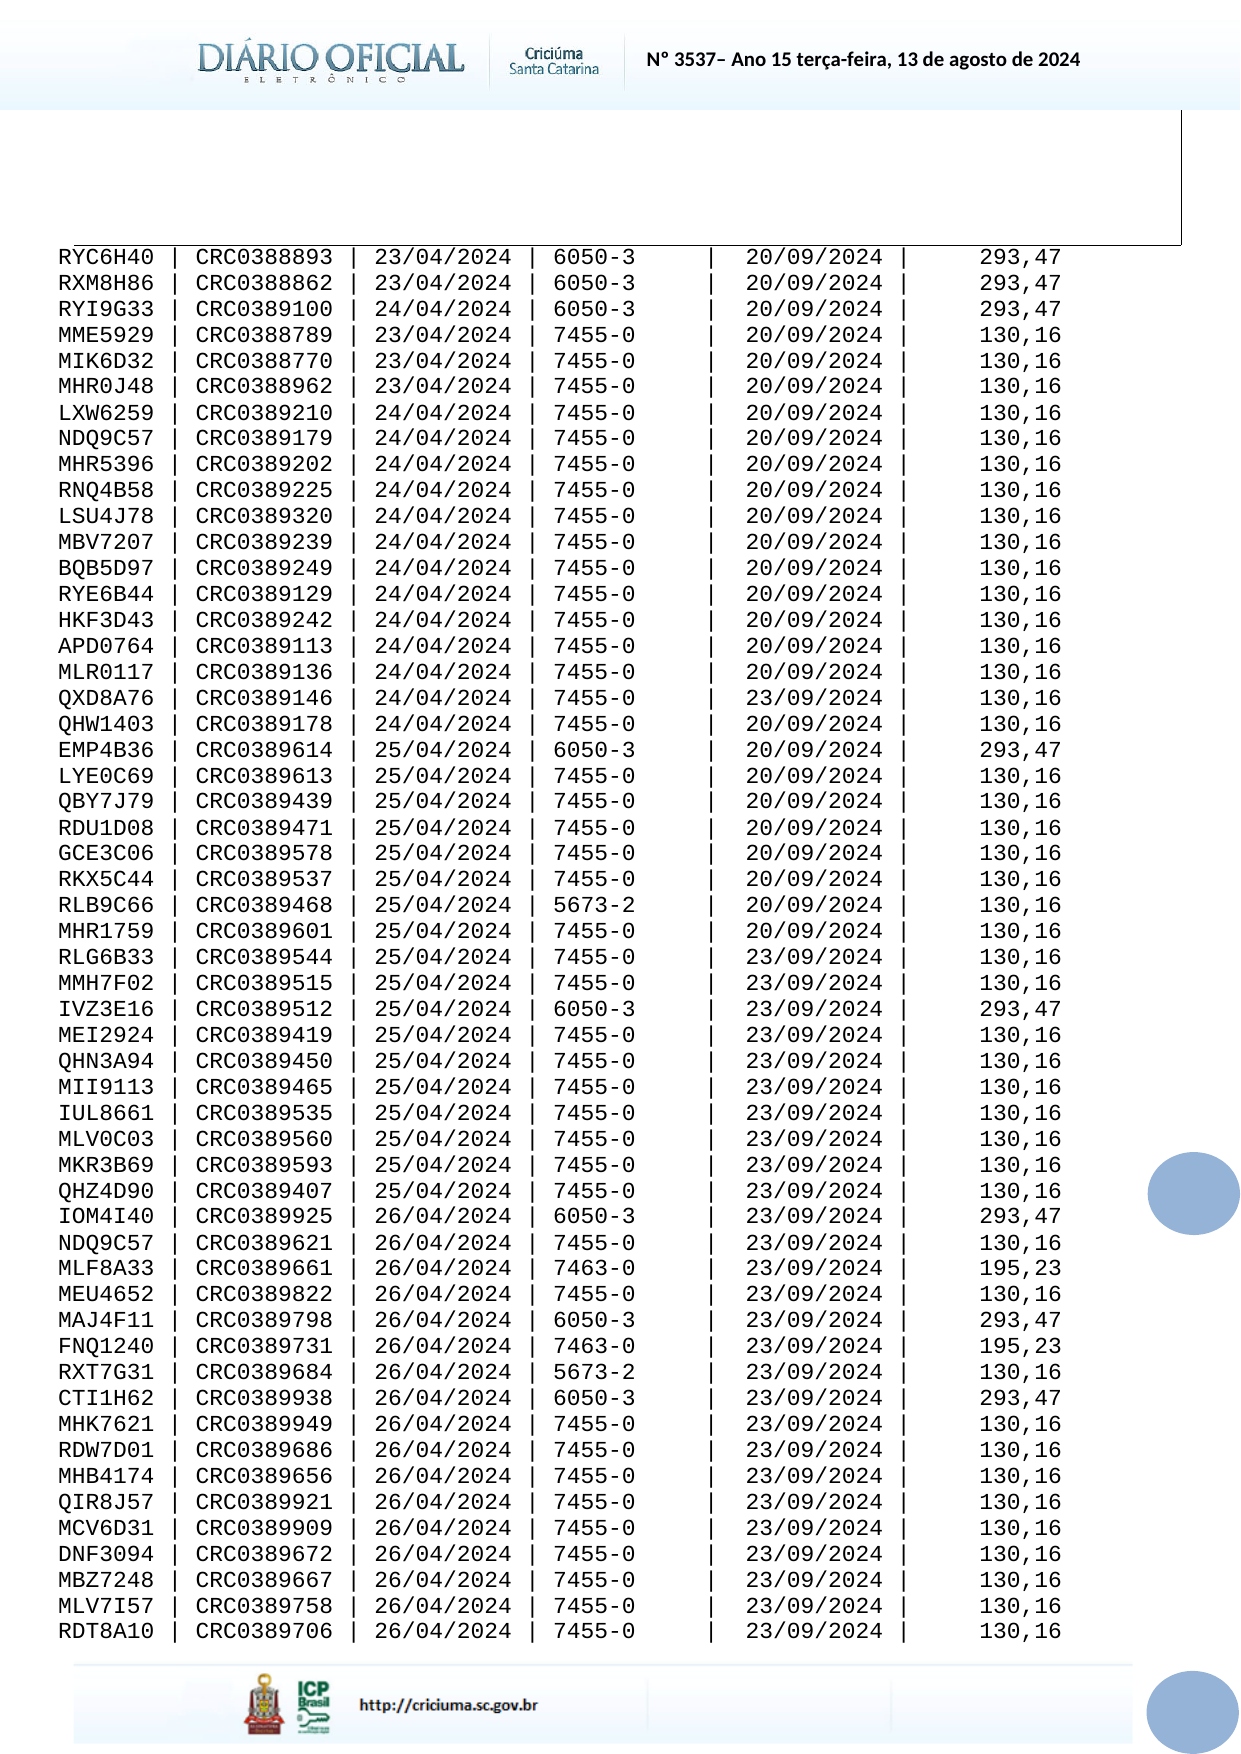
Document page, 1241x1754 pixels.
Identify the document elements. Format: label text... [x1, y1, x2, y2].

text IUL8661 | CRC0389535 | 25/04/2024 | 7455-0 | 23/09/2024 | 130,16 [44, 1101, 1181, 1127]
text RDU1D08 | CRC0389471 | 25/04/2024 | 7455-0 | 20/09/2024 | 130,16 [44, 816, 1181, 842]
text MBV7207 | CRC0389239 | 24/04/2024 | 7455-0 | 20/09/2024 | 130,16 [44, 531, 1181, 556]
text MMH7F02 | CRC0389515 | 25/04/2024 | 7455-0 | 23/09/2024 | 130,16 [44, 971, 1181, 997]
text MEI2924 | CRC0389419 | 25/04/2024 | 7455-0 | 23/09/2024 | 130,16 [44, 1023, 1181, 1049]
text LYE0C69 | CRC0389613 | 25/04/2024 | 7455-0 | 20/09/2024 | 130,16 [44, 764, 1181, 790]
text MIK6D32 | CRC0388770 | 23/04/2024 | 7455-0 | 20/09/2024 | 130,16 [44, 349, 1181, 375]
text MLV7I57 | CRC0389758 | 26/04/2024 | 7455-0 | 23/09/2024 | 130,16 [44, 1594, 1181, 1620]
text EMP4B36 | CRC0389614 | 25/04/2024 | 6050-3 | 20/09/2024 | 293,47 [44, 738, 1181, 764]
text HKF3D43 | CRC0389242 | 24/04/2024 | 7455-0 | 20/09/2024 | 130,16 [44, 608, 1181, 634]
text MHR0J48 | CRC0388962 | 23/04/2024 | 7455-0 | 20/09/2024 | 130,16 [44, 375, 1181, 401]
text MKR3B69 | CRC0389593 | 25/04/2024 | 7455-0 | 23/09/2024 | 130,16 [44, 1153, 1180, 1179]
text GCE3C06 | CRC0389578 | 25/04/2024 | 7455-0 | 20/09/2024 | 130,16 [44, 842, 1181, 868]
text RLB9C66 | CRC0389468 | 25/04/2024 | 5673-2 | 20/09/2024 | 130,16 [44, 894, 1181, 919]
text RYE6B44 | CRC0389129 | 24/04/2024 | 7455-0 | 20/09/2024 | 130,16 [44, 582, 1181, 608]
text LSU4J78 | CRC0389320 | 24/04/2024 | 7455-0 | 20/09/2024 | 130,16 [44, 504, 1181, 531]
text NDQ9C57 | CRC0389621 | 26/04/2024 | 7455-0 | 23/09/2024 | 130,16 [44, 1231, 1181, 1257]
text APD0764 | CRC0389113 | 24/04/2024 | 7455-0 | 20/09/2024 | 130,16 [44, 634, 1181, 660]
text RYC6H40 | CRC0388893 | 23/04/2024 | 6050-3 | 20/09/2024 | 293,47 [44, 245, 1181, 271]
text MHR5396 | CRC0389202 | 24/04/2024 | 7455-0 | 20/09/2024 | 130,16 [44, 453, 1181, 479]
text RXT7G31 | CRC0389684 | 26/04/2024 | 5673-2 | 23/09/2024 | 130,16 [44, 1361, 1181, 1386]
text MAJ4F11 | CRC0389798 | 26/04/2024 | 6050-3 | 23/09/2024 | 293,47 [44, 1309, 1181, 1334]
text FNQ1240 | CRC0389731 | 26/04/2024 | 7463-0 | 23/09/2024 | 195,23 [44, 1334, 1181, 1361]
text QXD8A76 | CRC0389146 | 24/04/2024 | 7455-0 | 23/09/2024 | 130,16 [44, 686, 1181, 712]
text RKX5C44 | CRC0389537 | 25/04/2024 | 7455-0 | 20/09/2024 | 130,16 [44, 868, 1181, 894]
text MHB4174 | CRC0389656 | 26/04/2024 | 7455-0 | 23/09/2024 | 130,16 [44, 1464, 1181, 1490]
text LXW6259 | CRC0389210 | 24/04/2024 | 7455-0 | 20/09/2024 | 130,16 [44, 401, 1181, 427]
text BQB5D97 | CRC0389249 | 24/04/2024 | 7455-0 | 20/09/2024 | 130,16 [44, 556, 1181, 582]
text QBY7J79 | CRC0389439 | 25/04/2024 | 7455-0 | 20/09/2024 | 130,16 [44, 790, 1181, 816]
text MBZ7248 | CRC0389667 | 26/04/2024 | 7455-0 | 23/09/2024 | 130,16 [44, 1568, 1181, 1594]
text QIR8J57 | CRC0389921 | 26/04/2024 | 7455-0 | 23/09/2024 | 130,16 [44, 1490, 1181, 1516]
text MCV6D31 | CRC0389909 | 26/04/2024 | 7455-0 | 23/09/2024 | 130,16 [44, 1516, 1181, 1542]
text MLR0117 | CRC0389136 | 24/04/2024 | 7455-0 | 20/09/2024 | 130,16 [44, 660, 1181, 686]
text RXM8H86 | CRC0388862 | 23/04/2024 | 6050-3 | 20/09/2024 | 293,47 [44, 271, 1181, 297]
text QHN3A94 | CRC0389450 | 25/04/2024 | 7455-0 | 23/09/2024 | 130,16 [44, 1049, 1181, 1075]
text MHR1759 | CRC0389601 | 25/04/2024 | 7455-0 | 20/09/2024 | 130,16 [44, 919, 1181, 946]
text IVZ3E16 | CRC0389512 | 25/04/2024 | 6050-3 | 23/09/2024 | 293,47 [44, 997, 1181, 1023]
text MII9113 | CRC0389465 | 25/04/2024 | 7455-0 | 23/09/2024 | 130,16 [44, 1075, 1181, 1101]
text MME5929 | CRC0388789 | 23/04/2024 | 7455-0 | 20/09/2024 | 130,16 [44, 323, 1181, 349]
text MLV0C03 | CRC0389560 | 25/04/2024 | 7455-0 | 23/09/2024 | 130,16 [44, 1127, 1181, 1153]
text DNF3094 | CRC0389672 | 26/04/2024 | 7455-0 | 23/09/2024 | 130,16 [44, 1542, 1181, 1568]
text MHK7621 | CRC0389949 | 26/04/2024 | 7455-0 | 23/09/2024 | 130,16 [44, 1412, 1181, 1438]
text IOM4I40 | CRC0389925 | 26/04/2024 | 6050-3 | 23/09/2024 | 293,47 [44, 1205, 1171, 1231]
text NDQ9C57 | CRC0389179 | 24/04/2024 | 7455-0 | 20/09/2024 | 130,16 [44, 427, 1181, 453]
text QHZ4D90 | CRC0389407 | 25/04/2024 | 7455-0 | 23/09/2024 | 130,16 [44, 1179, 1150, 1205]
text QHW1403 | CRC0389178 | 24/04/2024 | 7455-0 | 20/09/2024 | 130,16 [44, 712, 1181, 738]
text MLF8A33 | CRC0389661 | 26/04/2024 | 7463-0 | 23/09/2024 | 195,23 [44, 1257, 1181, 1283]
text RDW7D01 | CRC0389686 | 26/04/2024 | 7455-0 | 23/09/2024 | 130,16 [44, 1438, 1181, 1464]
text RNQ4B58 | CRC0389225 | 24/04/2024 | 7455-0 | 20/09/2024 | 130,16 [44, 479, 1181, 504]
text RLG6B33 | CRC0389544 | 25/04/2024 | 7455-0 | 23/09/2024 | 130,16 [44, 946, 1181, 971]
text RDT8A10 | CRC0389706 | 26/04/2024 | 7455-0 | 23/09/2024 | 130,16 [44, 1620, 1181, 1646]
text MEU4652 | CRC0389822 | 26/04/2024 | 7455-0 | 23/09/2024 | 130,16 [44, 1283, 1181, 1309]
text CTI1H62 | CRC0389938 | 26/04/2024 | 6050-3 | 23/09/2024 | 293,47 [44, 1386, 1181, 1412]
text RYI9G33 | CRC0389100 | 24/04/2024 | 6050-3 | 20/09/2024 | 293,47 [44, 297, 1181, 323]
